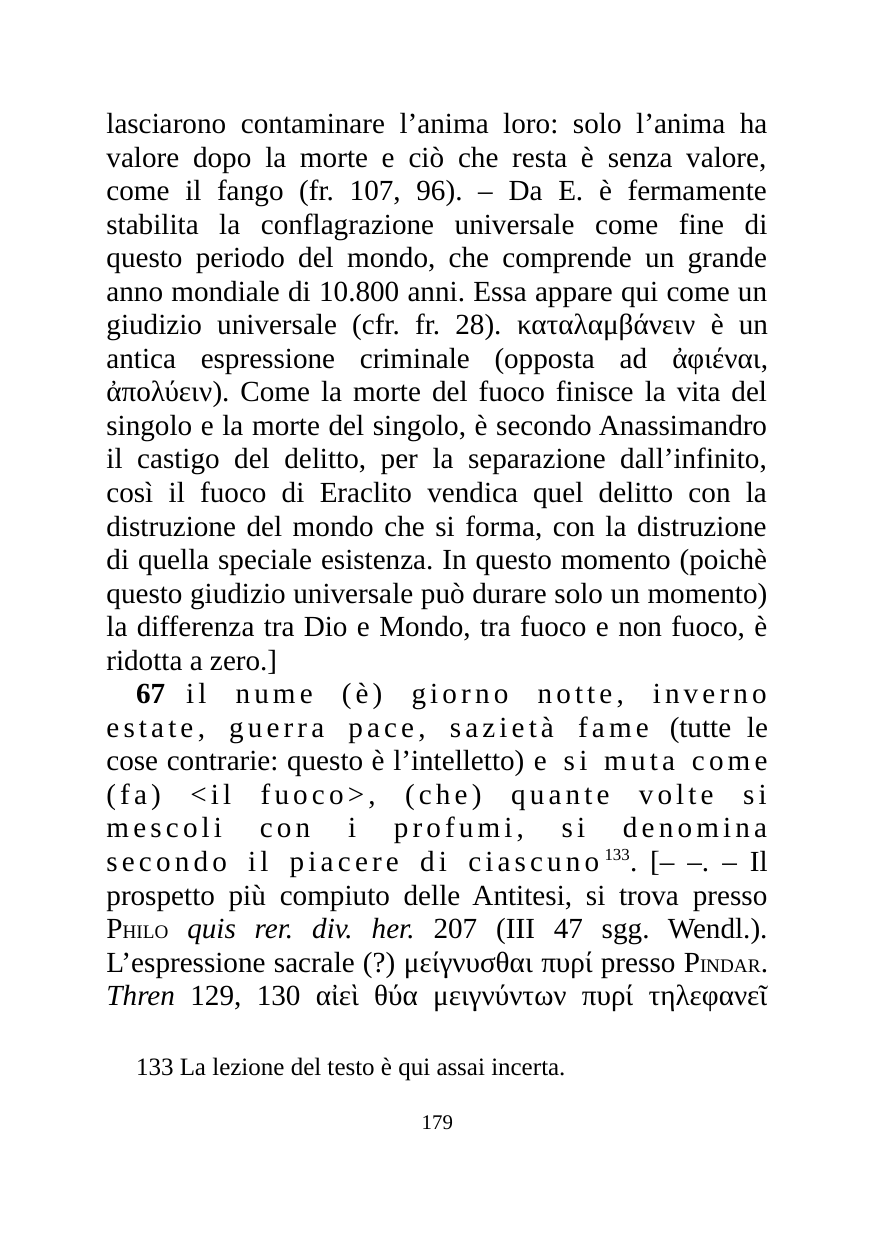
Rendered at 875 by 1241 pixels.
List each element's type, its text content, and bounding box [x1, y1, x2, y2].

text lasciarono contaminare l’anima loro: solo l’anima ha valore dopo la morte e ciò che resta è senza valore, come il fango (fr. 107, 96). – Da E. è fermamente stabilita la conflagrazione universale come fine di questo periodo del mondo, che comprende un grande anno mondiale di 10.800 anni. Essa appare qui come un giudizio universale (cfr. fr. 28). καταλαμβάνειν è un antica espressione criminale (opposta ad ἀφιέναι, ἀπολύειν). Come la morte del fuoco finisce la vita del singolo e la morte del singolo, è secondo Anassimandro il castigo del delitto, per la separazione dall’infinito, così il fuoco di Eraclito vendica quel delitto con la distruzione del mondo che si forma, con la distruzione di quella speciale esistenza. In questo momento (poichè questo giudizio universale può durare solo un momento) la differenza tra Dio e Mondo, tra fuoco e non fuoco, è ridotta a zero.] [106, 106, 768, 676]
text 67 il nume (è) giorno notte, inverno estate, guerra pace, sazietà fame (tutte le cose contrarie: questo è l’intelletto) e si muta come (fa) <il fuoco>, (che) quante volte si mescoli con i profumi, si denomina secondo il piacere di ciascuno. [– –. – Il prospetto più compiuto delle Antitesi, si trova presso Philo quis rer. div. her. 207 (III 47 sgg. Wendl.). L’espressione sacrale (?) μείγνυσθαι πυρί presso Pindar. Thren 129, 130 αἰεὶ θύα μειγνύντων πυρί τηλεφανεῖ [106, 676, 768, 1012]
text La lezione del testo è qui assai incerta. [106, 1052, 768, 1080]
